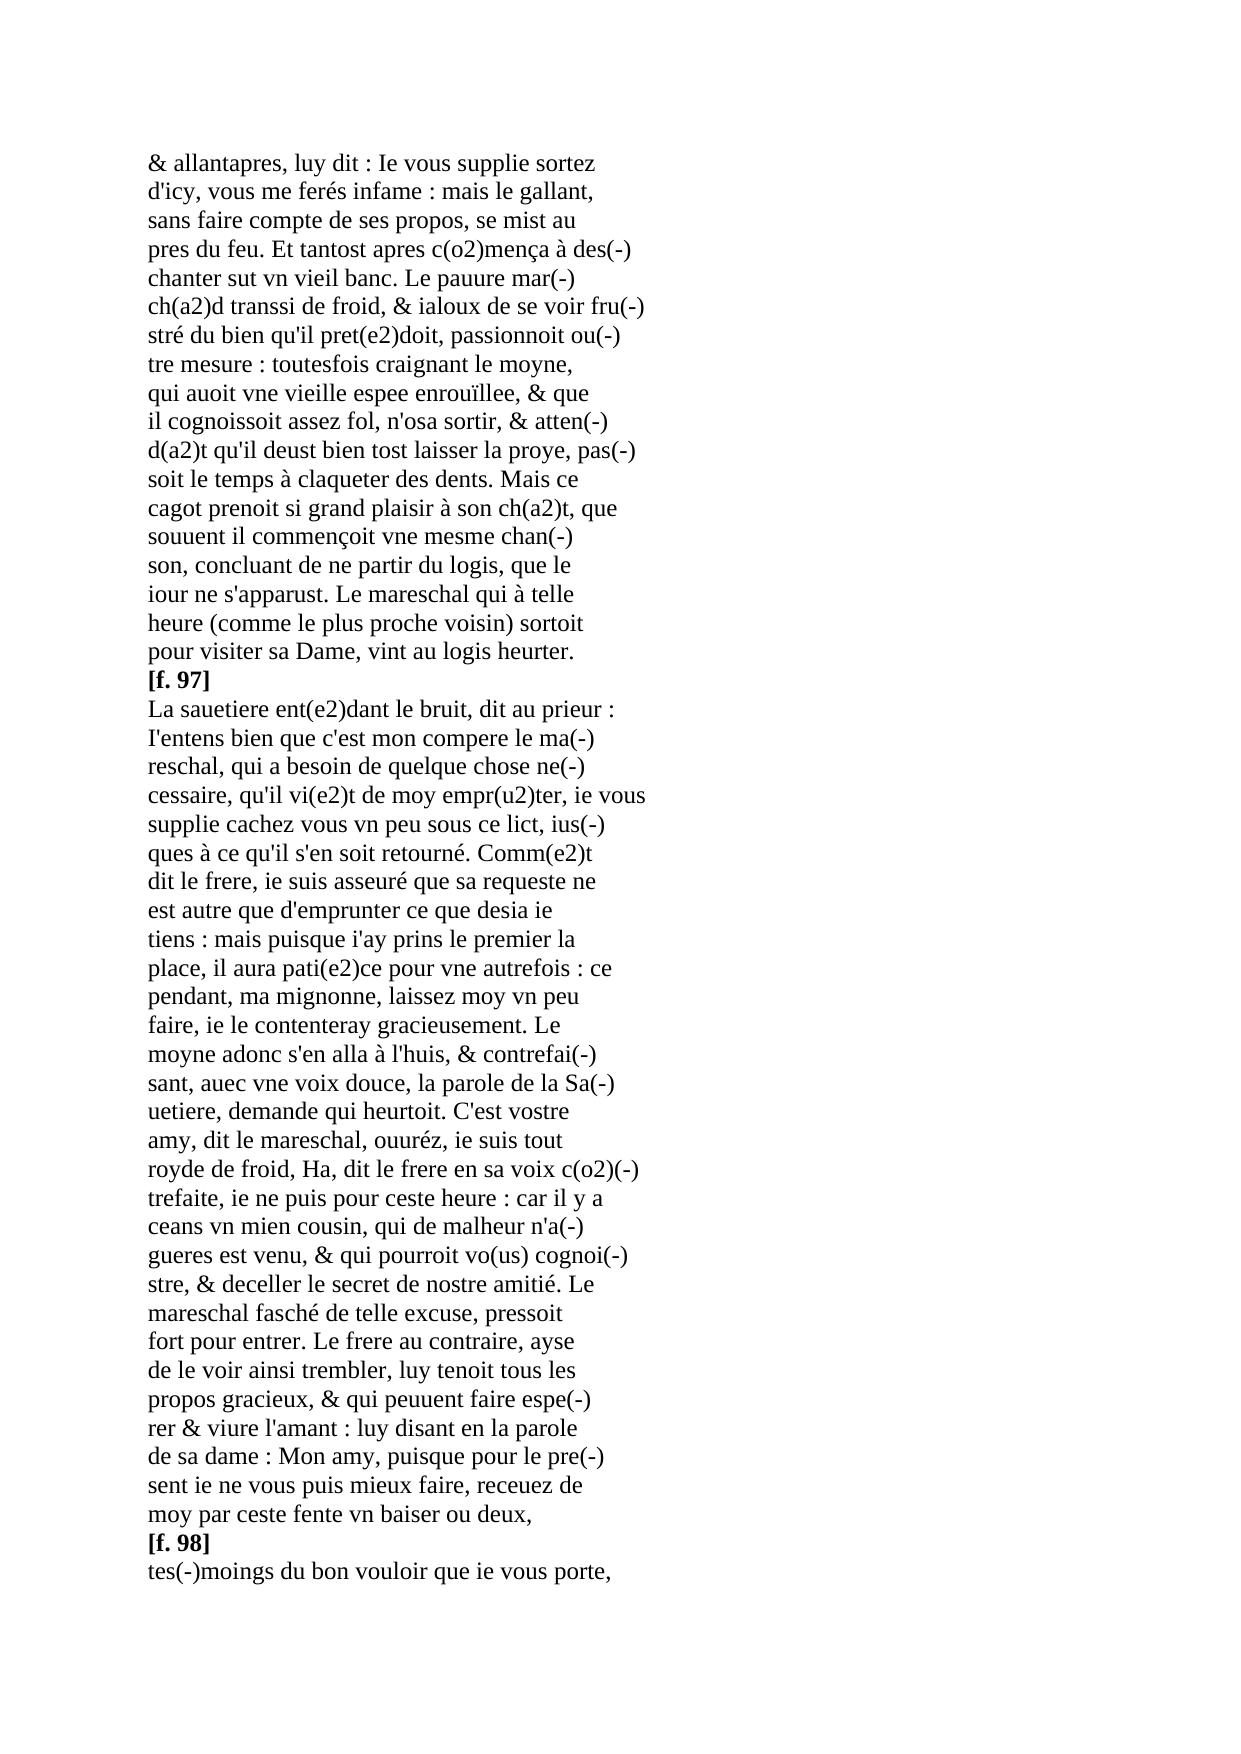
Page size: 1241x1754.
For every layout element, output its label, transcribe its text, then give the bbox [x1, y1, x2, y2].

text & allantapres, luy dit : Ie vous supplie sortez d'icy, vous me ferés infame : mais le gallant, sans faire compte de ses propos, se mist au pres du feu. Et tantost apres c(o2)mença à des(-) chanter sut vn vieil banc. Le pauure mar(-) ch(a2)d transsi de froid, & ialoux de se voir fru(-) stré du bien qu'il pret(e2)doit, passionnoit ou(-) tre mesure : toutesfois craignant le moyne, qui auoit vne vieille espee enrouïllee, & que il cognoissoit assez fol, n'osa sortir, & atten(-) d(a2)t qu'il deust bien tost laisser la proye, pas(-) soit le temps à claqueter des dents. Mais ce cagot prenoit si grand plaisir à son ch(a2)t, que souuent il commençoit vne mesme chan(-) son, concluant de ne partir du logis, que le iour ne s'apparust. Le mareschal qui à telle heure (comme le plus proche voisin) sortoit pour visiter sa Dame, vint au logis heurter. [f. 97] La sauetiere ent(e2)dant le bruit, dit au prieur : I'entens bien que c'est mon compere le ma(-) reschal, qui a besoin de quelque chose ne(-) cessaire, qu'il vi(e2)t de moy empr(u2)ter, ie vous supplie cachez vous vn peu sous ce lict, ius(-) ques à ce qu'il s'en soit retourné. Comm(e2)t dit le frere, ie suis asseuré que sa requeste ne est autre que d'emprunter ce que desia ie tiens : mais puisque i'ay prins le premier la place, il aura pati(e2)ce pour vne autrefois : ce pendant, ma mignonne, laissez moy vn peu faire, ie le contenteray gracieusement. Le moyne adonc s'en alla à l'huis, & contrefai(-) sant, auec vne voix douce, la parole de la Sa(-) uetiere, demande qui heurtoit. C'est vostre amy, dit le mareschal, ouuréz, ie suis tout royde de froid, Ha, dit le frere en sa voix c(o2)(-) trefaite, ie ne puis pour ceste heure : car il y a ceans vn mien cousin, qui de malheur n'a(-) gueres est venu, & qui pourroit vo(us) cognoi(-) stre, & deceller le secret de nostre amitié. Le mareschal fasché de telle excuse, pressoit fort pour entrer. Le frere au contraire, ayse de le voir ainsi trembler, luy tenoit tous les propos gracieux, & qui peuuent faire espe(-) rer & viure l'amant : luy disant en la parole de sa dame : Mon amy, puisque pour le pre(-) sent ie ne vous puis mieux faire, receuez de moy par ceste fente vn baiser ou deux, [f. 98] tes(-)moings du bon vouloir que ie vous porte, [148, 148, 1093, 1585]
